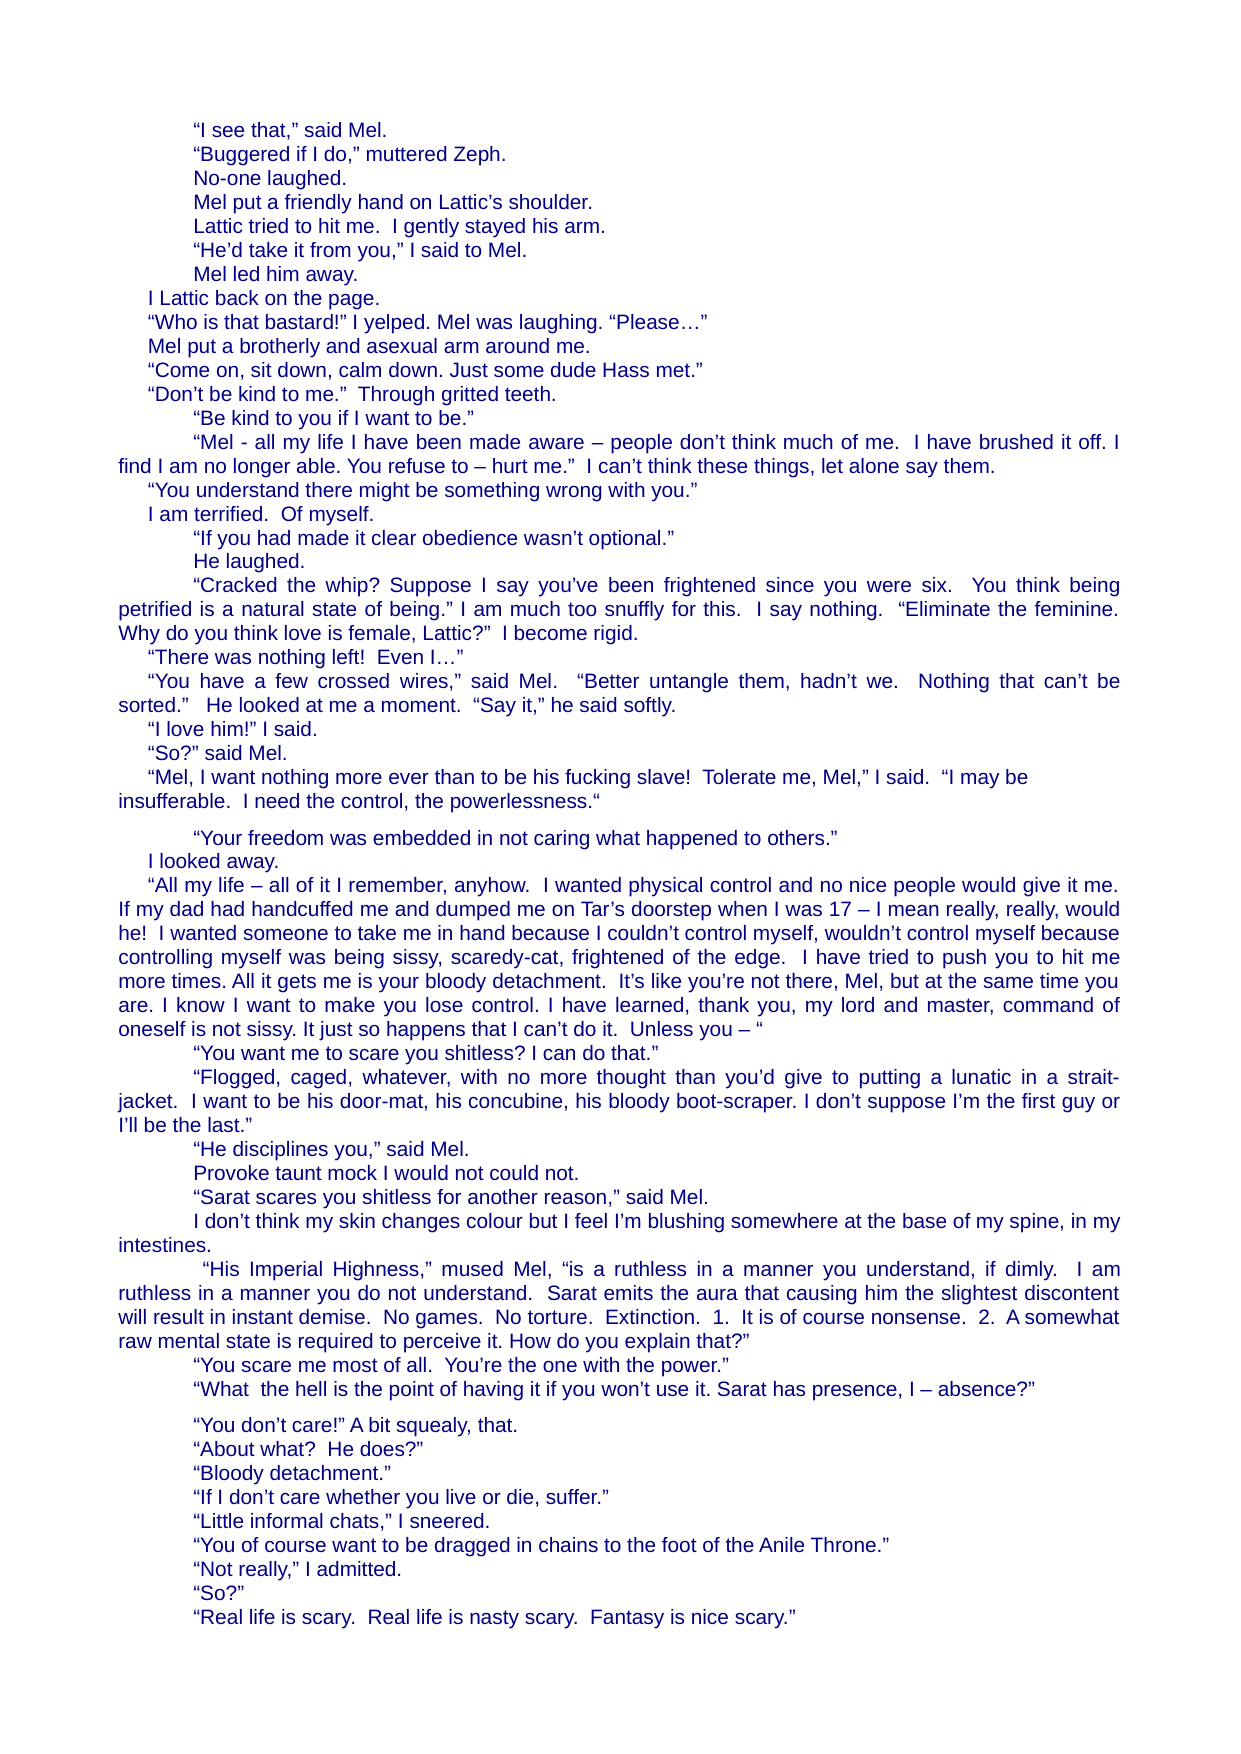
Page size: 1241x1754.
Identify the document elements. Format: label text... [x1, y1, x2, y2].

text “Cracked the whip? Suppose I say you’ve been frightened since you were six. You think being petrified is a natural state of being.” I am much too snuffly for this. I say nothing. “Eliminate the feminine. Why do you think love is female, Lattic?” I become rigid. [118, 573, 1122, 645]
text “I see that,” said Mel. [118, 118, 1122, 142]
text “Be kind to you if I want to be.” [118, 406, 1122, 429]
text “You of course want to be dragged in chains to the foot of the Anile Throne.” [118, 1533, 1122, 1557]
text Lattic tried to hit me. I gently stayed his arm. [118, 214, 1122, 238]
text “Who is that bastard!” I yelped. Mel was laughing. “Please…” [118, 310, 1122, 334]
text “So?” [118, 1581, 1122, 1604]
text “Buggered if I do,” muttered Zeph. [118, 142, 1122, 166]
text “I love him!” I said. [118, 717, 1122, 741]
text “There was nothing left! Even I…” [118, 645, 1122, 669]
text “Flogged, caged, whatever, with no more thought than you’d give to putting a lunatic in a strait-jacket. I want to be his door-mat, his concubine, his bloody boot-scraper. I don’t suppose I’m the first guy or I’ll be the last.” [118, 1065, 1122, 1137]
text No-one laughed. [118, 166, 1122, 190]
text “So?” said Mel. [118, 741, 1122, 765]
text Mel put a brotherly and asexual arm around me. [118, 334, 1122, 358]
text “What the hell is the point of having it if you won’t use it. Sarat has presence, I – absence?” [118, 1376, 1122, 1400]
text “You want me to scare you shitless? I can do that.” [118, 1041, 1122, 1065]
text “Mel - all my life I have been made aware – people don’t think much of me. I have brushed it off. I find I am no longer able. You refuse to – hurt me.” I can’t think these things, let alone say them. [118, 429, 1122, 477]
text Mel led him away. [118, 262, 1122, 286]
text “You understand there might be something wrong with you.” [118, 477, 1122, 501]
text I am terrified. Of myself. [118, 501, 1122, 525]
text “About what? He does?” [118, 1437, 1122, 1461]
text “Little informal chats,” I sneered. [118, 1509, 1122, 1533]
text “If you had made it clear obedience wasn’t optional.” [118, 525, 1122, 549]
text “All my life – all of it I remember, anyhow. I wanted physical control and no nice people would give it me. If my dad had handcuffed me and dumped me on Tar’s doorstep when I was 17 – I mean really, really, would he! I wanted someone to take me in hand because I couldn’t control myself, wouldn’t control myself because controlling myself was being sissy, scaredy-cat, frightened of the edge. I have tried to push you to hit me more times. All it gets me is your bloody detachment. It’s like you’re not there, Mel, but at the same time you are. I know I want to make you lose control. I have learned, thank you, my lord and master, command of oneself is not sissy. It just so happens that I can’t do it. Unless you – “ [118, 873, 1122, 1041]
text “Sarat scares you shitless for another reason,” said Mel. [118, 1185, 1122, 1209]
text I Lattic back on the page. [118, 286, 1122, 310]
text Provoke taunt mock I would not could not. [118, 1161, 1122, 1185]
text “Your freedom was embedded in not caring what happened to others.” [118, 825, 1122, 849]
text “Bloody detachment.” [118, 1461, 1122, 1485]
text He laughed. [118, 549, 1122, 573]
text “Don’t be kind to me.” Through gritted teeth. [118, 382, 1122, 406]
text “Not really,” I admitted. [118, 1557, 1122, 1581]
text “You scare me most of all. You’re the one with the power.” [118, 1352, 1122, 1376]
text “You have a few crossed wires,” said Mel. “Better untangle them, hadn’t we. Nothing that can’t be sorted.” He looked at me a moment. “Say it,” he said softly. [118, 669, 1122, 717]
text “You don’t care!” A bit squealy, that. [118, 1413, 1122, 1437]
text “Come on, sit down, calm down. Just some dude Hass met.” [118, 358, 1122, 382]
text “Mel, I want nothing more ever than to be his fucking slave! Tolerate me, Mel,” I said. “I may be insufferable. I need the control, the powerlessness.“ [118, 765, 1122, 813]
text I don’t think my skin changes colour but I feel I’m blushing somewhere at the base of my spine, in my intestines. [118, 1209, 1122, 1257]
text “If I don’t care whether you live or die, suffer.” [118, 1485, 1122, 1509]
text “Real life is scary. Real life is nasty scary. Fantasy is nice scary.” [193, 1604, 1122, 1628]
text “He disciplines you,” said Mel. [118, 1137, 1122, 1161]
text Mel put a friendly hand on Lattic’s shoulder. [118, 190, 1122, 214]
text I looked away. [118, 849, 1122, 873]
text “His Imperial Highness,” mused Mel, “is a ruthless in a manner you understand, if dimly. I am ruthless in a manner you do not understand. Sarat emits the aura that causing him the slightest discontent will result in instant demise. No games. No torture. Extinction. 1. It is of course nonsense. 2. A somewhat raw mental state is required to perceive it. How do you explain that?” [118, 1257, 1122, 1352]
text “He’d take it from you,” I said to Mel. [118, 238, 1122, 262]
